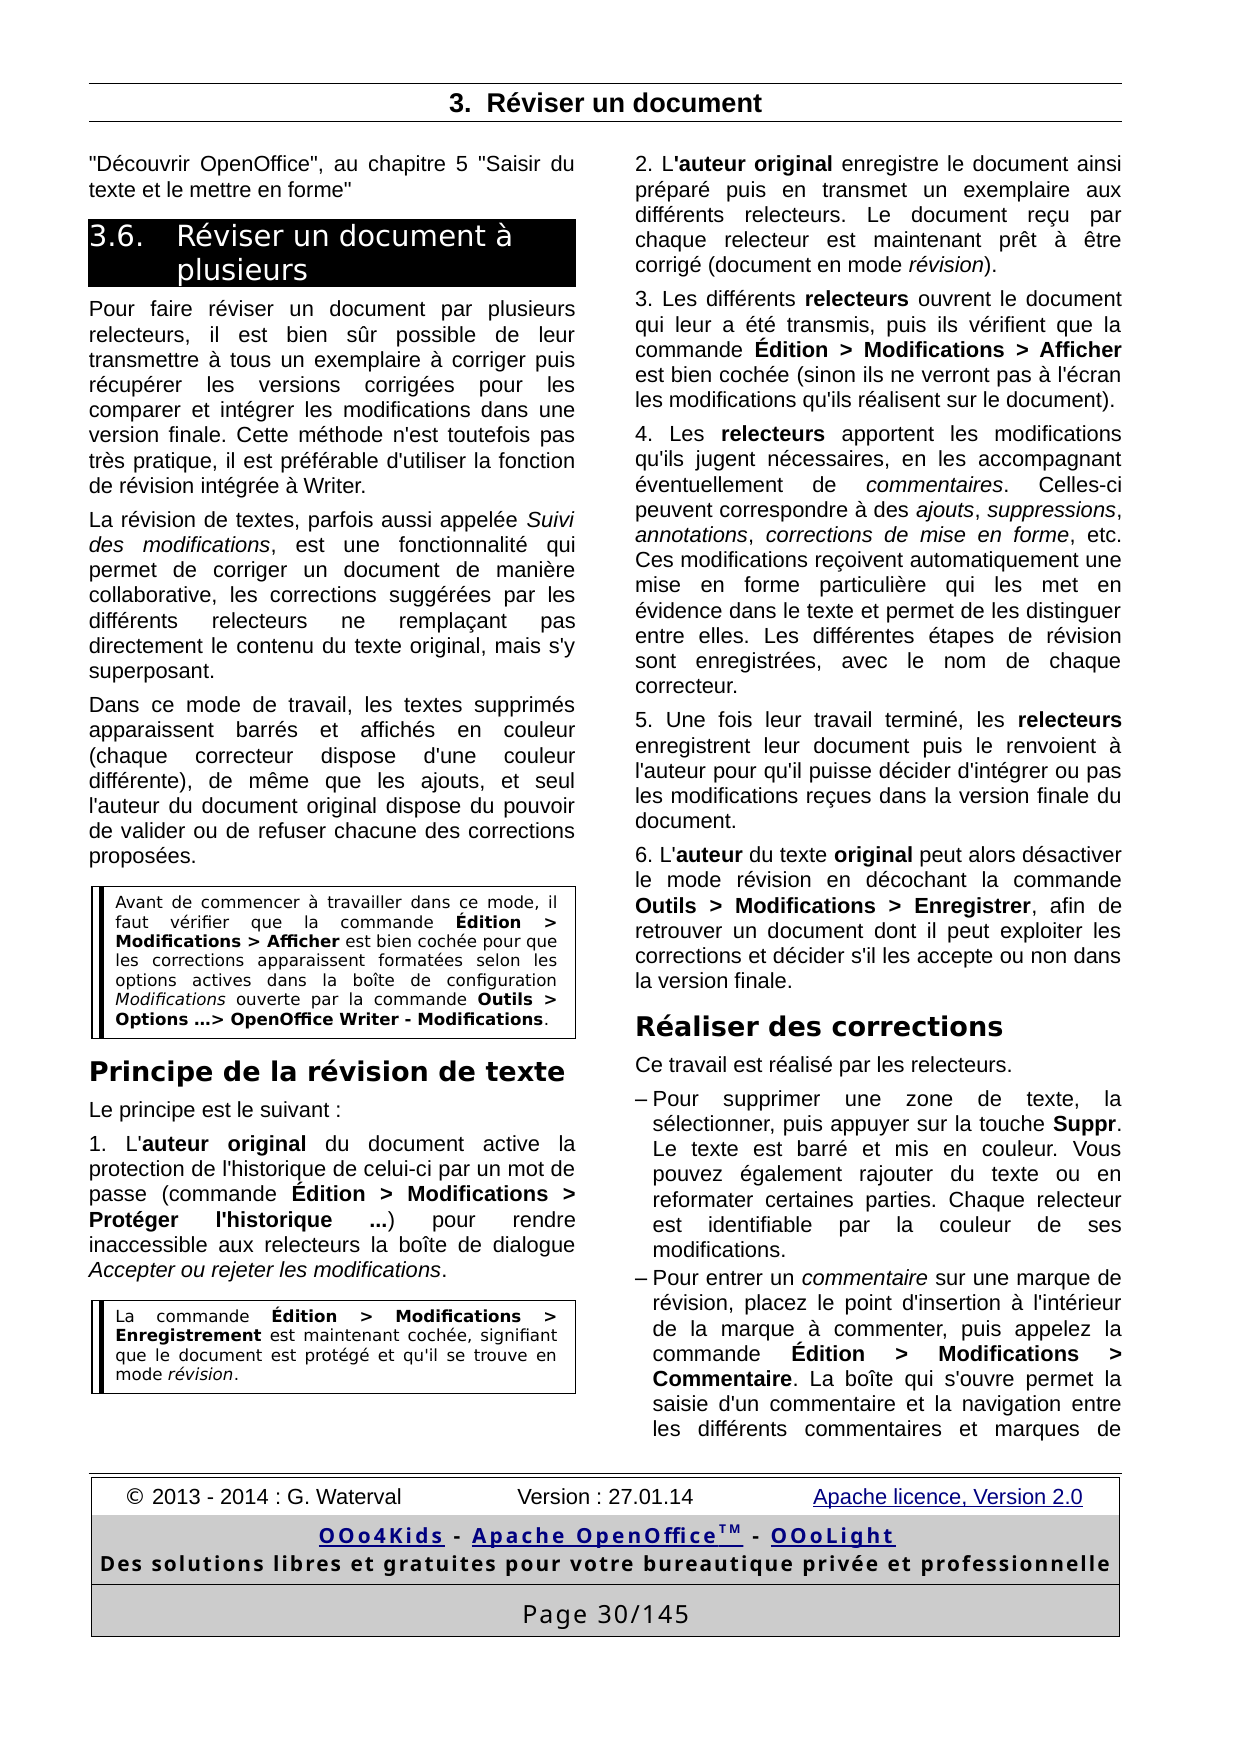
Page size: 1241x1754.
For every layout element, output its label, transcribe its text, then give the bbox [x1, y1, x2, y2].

subtitle Principe de la révision de texte [88, 1056, 576, 1088]
text 4. Les relecteurs apportent les modifications qu'ils jugent nécessaires, en les accompagnant éventuellement de commentaires. Celles-ci peuvent correspondre à des ajouts, suppressions, annotations, corrections de mise en forme, etc. Ces modifications reçoivent automatiquement une mise en forme particulière qui les met en évidence dans le texte et permet de les distinguer entre elles. Les différentes étapes de révision sont enregistrées, avec le nom de chaque correcteur. [635, 421, 1122, 698]
text 2. L'auteur original enregistre le document ainsi préparé puis en transmet un exemplaire aux différents relecteurs. Le document reçu par chaque relecteur est maintenant prêt à être corrigé (document en mode révision). [635, 151, 1122, 277]
list Pour entrer un commentaire sur une marque de révision, placez le point d'insertion à l'intérieur de la marque à commenter, puis appelez la commande Édition > Modifications > Commentaire. La boîte qui s'ouvre permet la saisie d'un commentaire et la navigation entre les différents commentaires et marques de [635, 1265, 1122, 1441]
table_header Avant de commencer à travailler dans ce mode, il faut vérifier que la commande Édition > Modifications > Afficher est bien cochée pour que les corrections apparaissent formatées selon les options actives dans la boîte de configuration Modifications ouverte par la commande Outils > Options …> OpenOffice Writer - Modifications. [104, 887, 575, 1038]
subtitle Réaliser des corrections [635, 1011, 1122, 1043]
text Le principe est le suivant : [88, 1097, 576, 1122]
text "Découvrir OpenOffice", au chapitre 5 "Saisir du texte et le mettre en forme" [88, 151, 576, 202]
text 5. Une fois leur travail terminé, les relecteurs enregistrent leur document puis le renvoient à l'auteur pour qu'il puisse décider d'intégrer ou pas les modifications reçues dans la version finale du document. [635, 707, 1122, 833]
text 6. L'auteur du texte original peut alors désactiver le mode révision en décochant la commande Outils > Modifications > Enregistrer, afin de retrouver un document dont il peut exploiter les corrections et décider s'il les accepte ou non dans la version finale. [635, 842, 1122, 993]
list Pour supprimer une zone de texte, la sélectionner, puis appuyer sur la touche Suppr. Le texte est barré et mis en couleur. Vous pouvez également rajouter du texte ou en reformater certaines parties. Chaque relecteur est identifiable par la couleur de ses modifications. [635, 1086, 1122, 1262]
text 1. L'auteur original du document active la protection de l'historique de celui-ci par un mot de passe (commande Édition > Modifications > Protéger l'historique ...) pour rendre inaccessible aux relecteurs la boîte de dialogue Accepter ou rejeter les modifications. [88, 1131, 576, 1282]
text Ce travail est réalisé par les relecteurs. [635, 1052, 1122, 1077]
text 3. Les différents relecteurs ouvrent le document qui leur a été transmis, puis ils vérifient que la commande Édition > Modifications > Afficher est bien cochée (sinon ils ne verront pas à l'écran les modifications qu'ils réalisent sur le document). [635, 286, 1122, 412]
text Dans ce mode de travail, les textes supprimés apparaissent barrés et affichés en couleur (chaque correcteur dispose d'une couleur différente), de même que les ajouts, et seul l'auteur du document original dispose du pouvoir de valider ou de refuser chacune des corrections proposées. [88, 692, 576, 868]
subtitle Réviser un document à plusieurs [88, 219, 576, 287]
table_header La commande Édition > Modifications > Enregistrement est maintenant cochée, signifiant que le document est protégé et qu'il se trouve en mode révision. [104, 1301, 575, 1393]
text Pour faire réviser un document par plusieurs relecteurs, il est bien sûr possible de leur transmettre à tous un exemplaire à corriger puis récupérer les versions corrigées pour les comparer et intégrer les modifications dans une version finale. Cette méthode n'est toutefois pas très pratique, il est préférable d'utiliser la fonction de révision intégrée à Writer. [88, 296, 576, 498]
text La révision de textes, parfois aussi appelée Suivi des modifications, est une fonctionnalité qui permet de corriger un document de manière collaborative, les corrections suggérées par les différents relecteurs ne remplaçant pas directement le contenu du texte original, mais s'y superposant. [88, 507, 576, 683]
